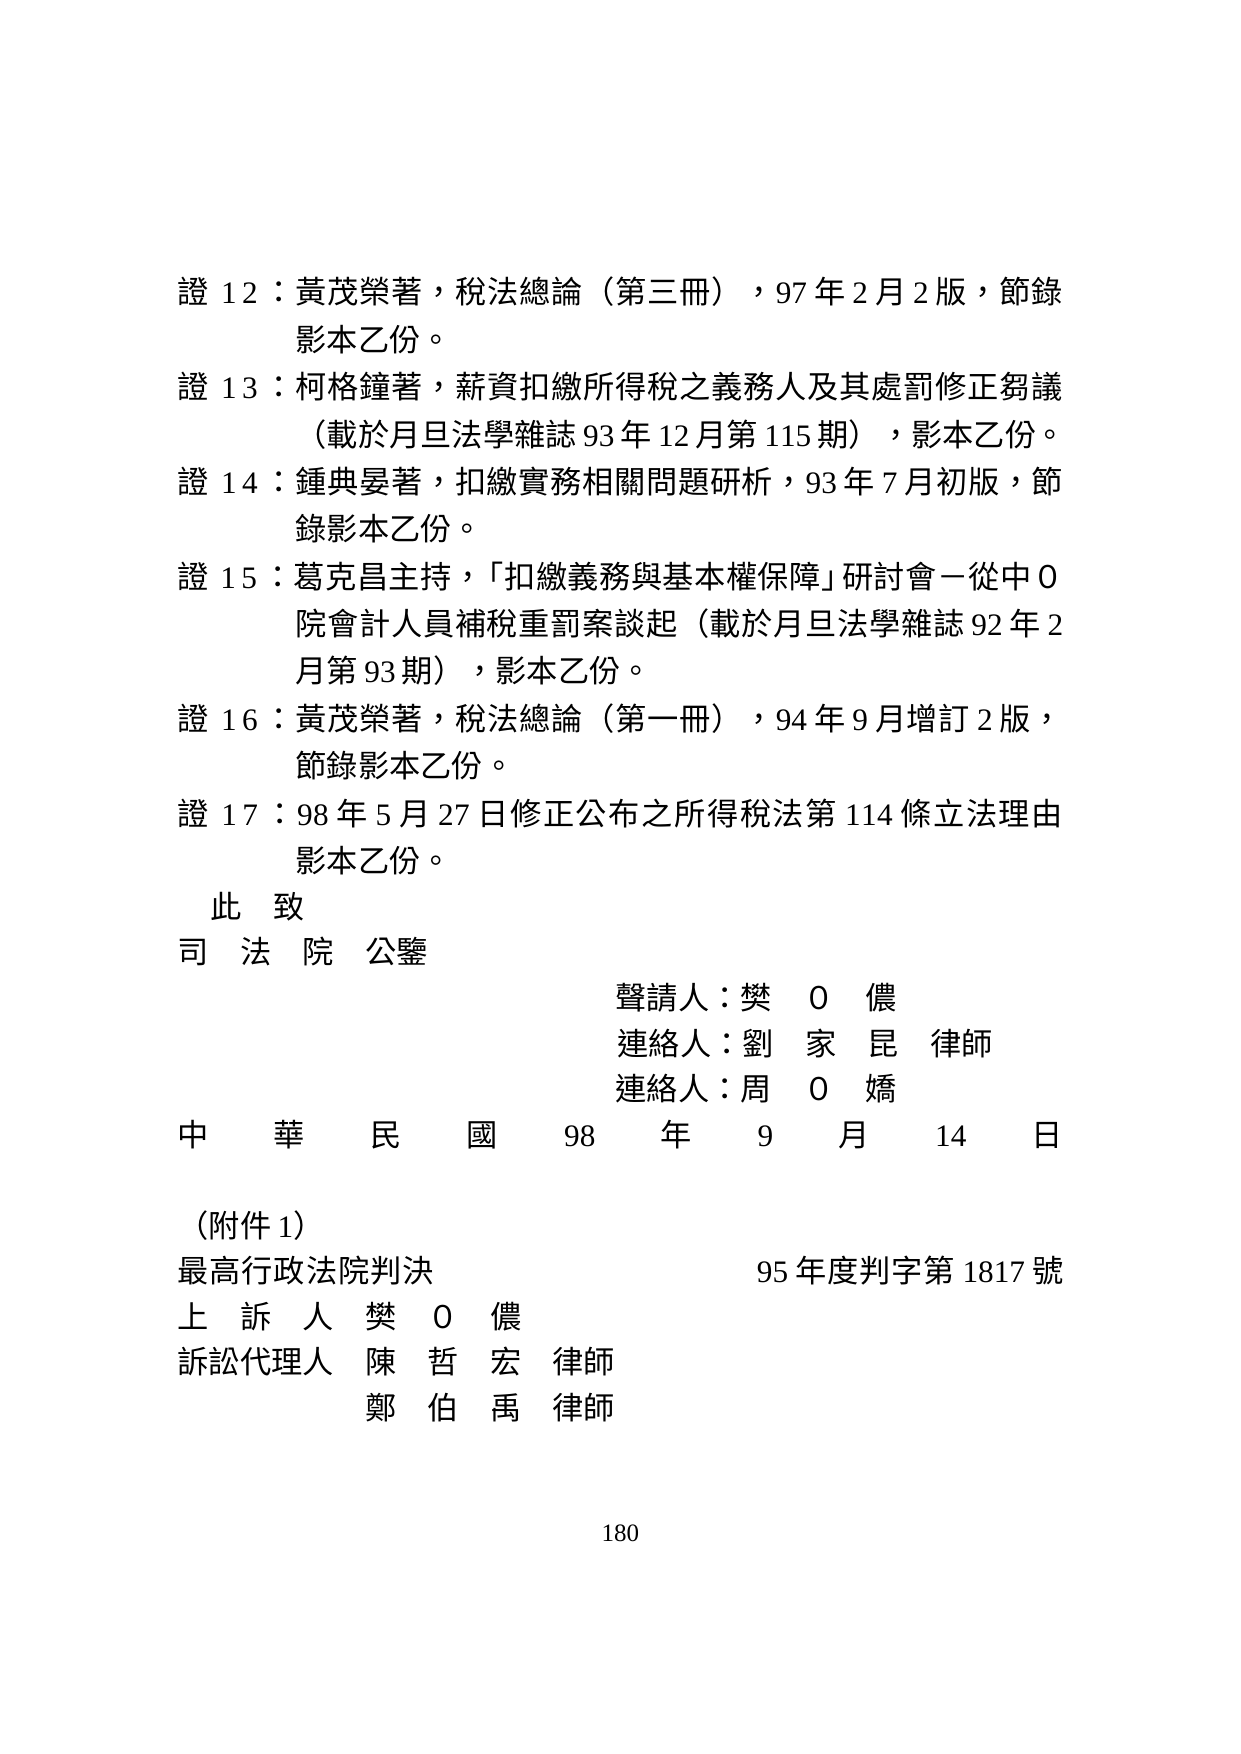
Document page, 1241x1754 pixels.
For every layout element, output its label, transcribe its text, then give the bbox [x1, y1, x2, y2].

text 最高行政法院判決 95年度判字第1817號 [177, 1246, 1063, 1292]
text 司 法 院 公鑒 [177, 927, 1063, 973]
text 連絡人：周 ０ 嬌 [177, 1064, 896, 1109]
text 連絡人：劉 家 昆 律師 [177, 1018, 992, 1064]
text 中 華 民 國 98 年 9 月 14 日 [177, 1109, 1063, 1155]
text 證13：柯格鐘著，薪資扣繳所得稅之義務人及其處罰修正芻議（載於月旦法學雜誌93年12月第115期），影本乙份。 [177, 361, 1063, 455]
text 訴訟代理人 陳 哲 宏 律師 [177, 1337, 1063, 1383]
text （附件1） [177, 1201, 1063, 1246]
text 此 致 [210, 882, 1063, 927]
text 證14：鍾典晏著，扣繳實務相關問題研析，93年7月初版，節錄影本乙份。 [177, 455, 1063, 550]
text 證17：98年5月27日修正公布之所得稅法第114條立法理由影本乙份。 [177, 787, 1063, 882]
text 鄭 伯 禹 律師 [177, 1383, 1063, 1428]
text 證16：黃茂榮著，稅法總論（第一冊），94年9月增訂2版，節錄影本乙份。 [177, 692, 1063, 787]
text 證15：葛克昌主持，「扣繳義務與基本權保障」研討會－從中０院會計人員補稅重罰案談起（載於月旦法學雜誌92年2月第93期），影本乙份。 [177, 550, 1063, 692]
text 聲請人：樊 ０ 儂 [177, 973, 896, 1018]
text 證12：黃茂榮著，稅法總論（第三冊），97年2月2版，節錄影本乙份。 [177, 266, 1063, 361]
text 上 訴 人 樊 ０ 儂 [177, 1292, 1063, 1337]
